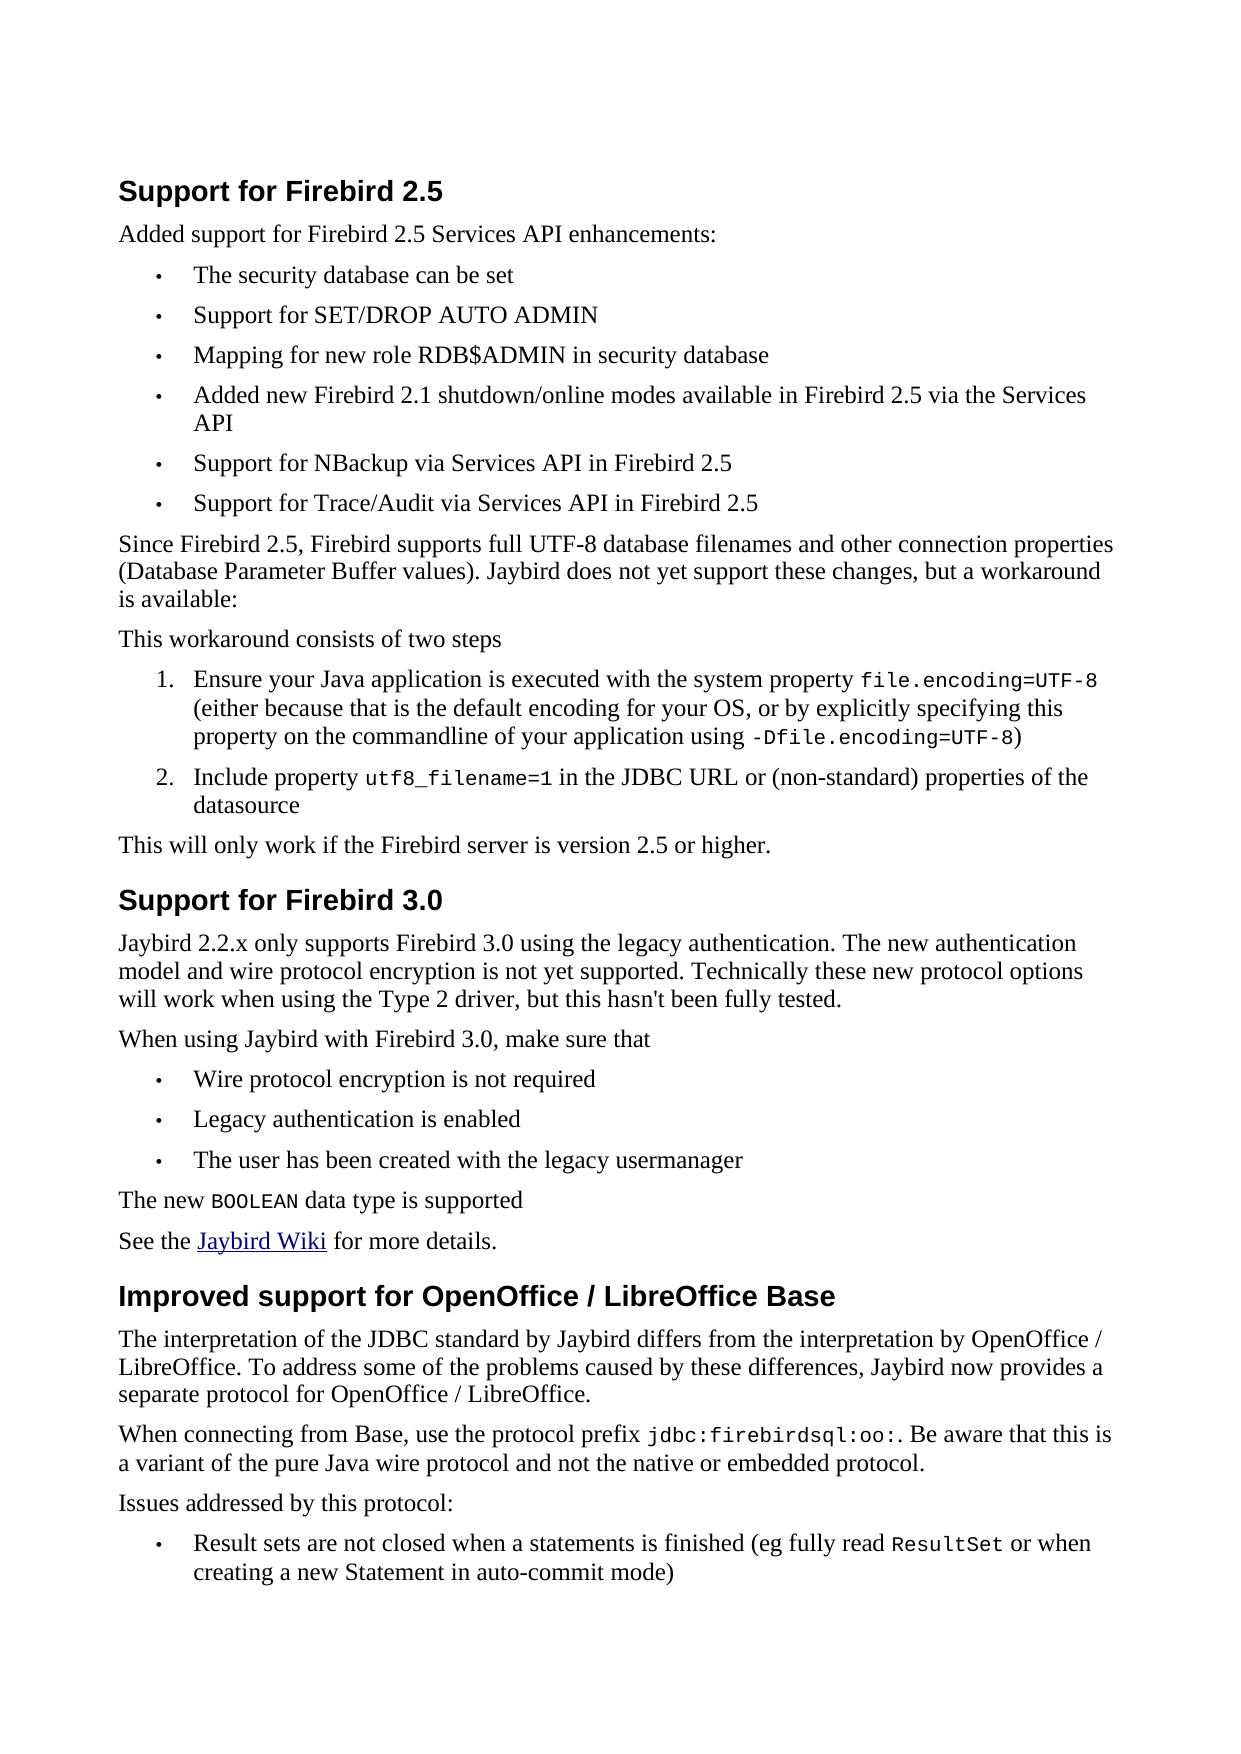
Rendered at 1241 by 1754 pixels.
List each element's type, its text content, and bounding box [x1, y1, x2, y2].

text Issues addressed by this protocol: [118, 1489, 1122, 1517]
text This will only work if the Firebird server is version 2.5 or higher. [118, 832, 1122, 859]
text Since Firebird 2.5, Firebird supports full UTF-8 database filenames and other connection properties (Database Parameter Buffer values). Jaybird does not yet support these changes, but a workaround is available: [118, 530, 1122, 613]
list Legacy authentication is enabled [156, 1106, 1122, 1133]
list Added new Firebird 2.1 shutdown/online modes available in Firebird 2.5 via the Services API [156, 381, 1122, 437]
text The interpretation of the JDBC standard by Jaybird differs from the interpretation by OpenOffice / LibreOffice. To address some of the problems caused by these differences, Jaybird now provides a separate protocol for OpenOffice / LibreOffice. [118, 1325, 1122, 1408]
text This workaround consists of two steps [118, 625, 1122, 653]
subtitle Support for Firebird 2.5 [118, 175, 1122, 208]
list Ensure your Java application is executed with the system property file.encoding=UTF-8 (either because that is the default encoding for your OS, or by explicitly specifying this property on the commandline of your application using -Dfile.encoding=UTF-8) [156, 666, 1122, 750]
list The security database can be set [156, 261, 1122, 288]
list Mapping for new role RDB$ADMIN in security database [156, 341, 1122, 369]
list Include property utf8_filename=1 in the JDBC URL or (non-standard) properties of the datasource [156, 763, 1122, 819]
text The new BOOLEAN data type is supported [118, 1186, 1122, 1214]
text Jaybird 2.2.x only supports Firebird 3.0 using the legacy authentication. The new authentication model and wire protocol encryption is not yet supported. Technically these new protocol options will work when using the Type 2 driver, but this hasn't been fully tested. [118, 929, 1122, 1013]
list Result sets are not closed when a statements is finished (eg fully read ResultSet or when creating a new Statement in auto-commit mode) [156, 1529, 1122, 1586]
text Added support for Firebird 2.5 Services API enhancements: [118, 221, 1122, 248]
text When using Jaybird with Firebird 3.0, make sure that [118, 1025, 1122, 1053]
list Support for NBackup via Services API in Firebird 2.5 [156, 449, 1122, 477]
subtitle Support for Firebird 3.0 [118, 884, 1122, 917]
text See the Jaybird Wiki for more details. [118, 1227, 1122, 1255]
list Wire protocol encryption is not required [156, 1065, 1122, 1093]
list Support for Trace/Audit via Services API in Firebird 2.5 [156, 489, 1122, 517]
subtitle Improved support for OpenOffice / LibreOffice Base [118, 1280, 1122, 1312]
list Support for SET/DROP AUTO ADMIN [156, 301, 1122, 329]
text When connecting from Base, use the protocol prefix jdbc:firebirdsql:oo:. Be aware that this is a variant of the pure Java wire protocol and not the native or embedded protocol. [118, 1421, 1122, 1477]
list The user has been created with the legacy usermanager [156, 1146, 1122, 1173]
